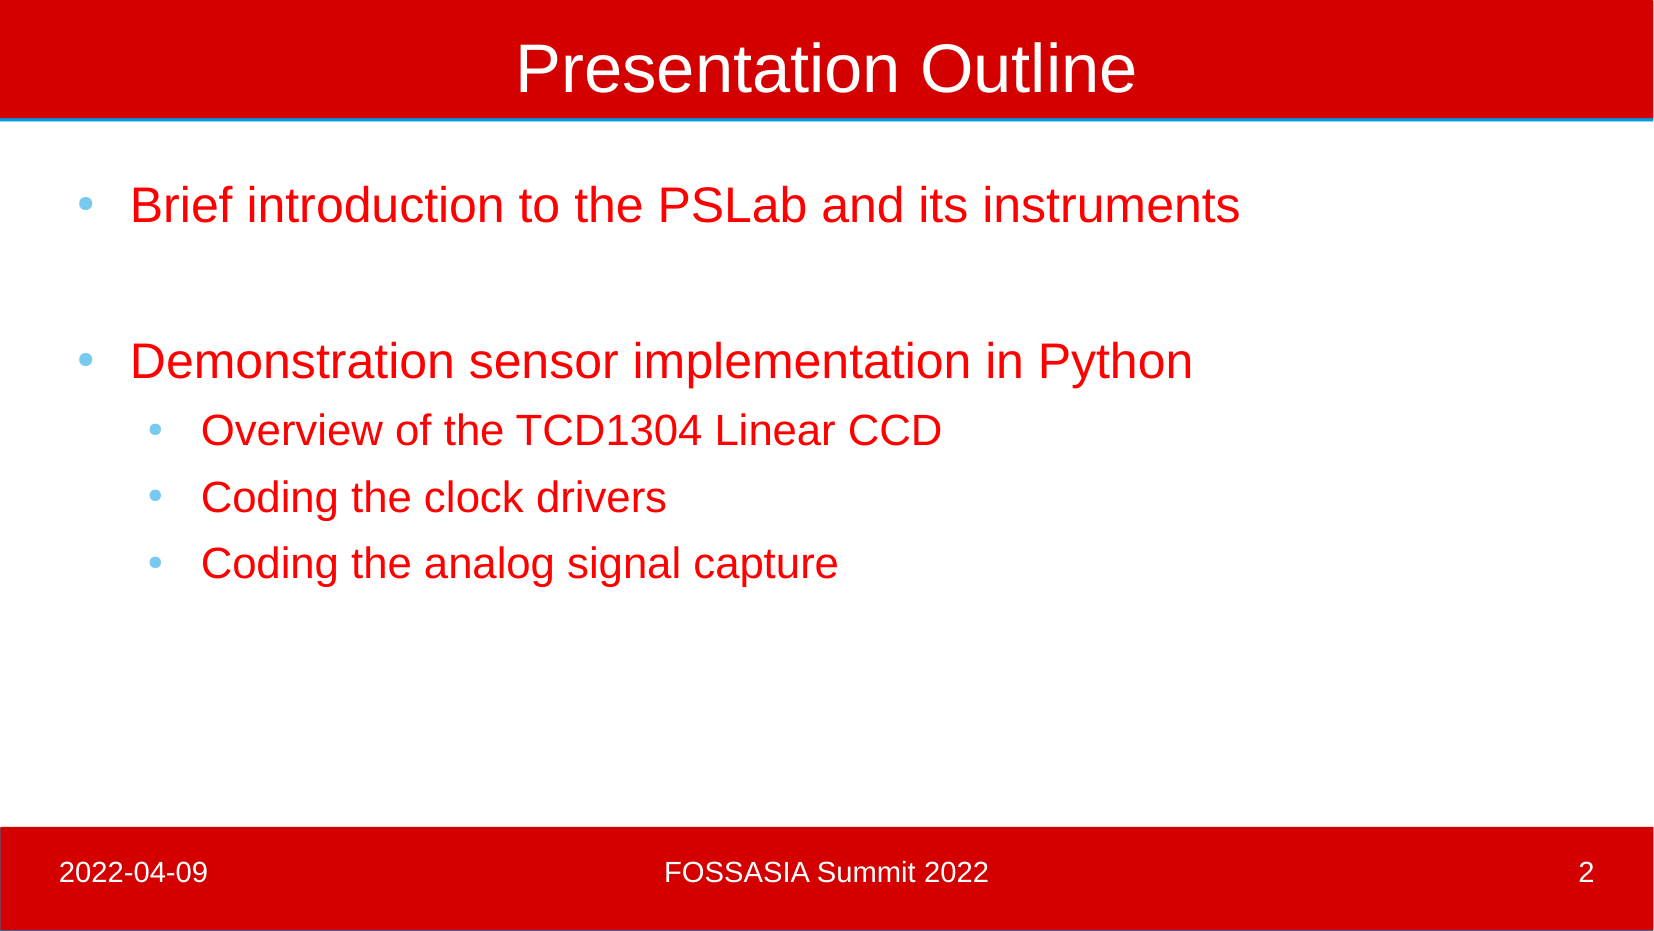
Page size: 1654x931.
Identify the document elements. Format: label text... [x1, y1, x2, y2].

list Brief introduction to the PSLab and its instruments Demonstration sensor implementation in Python Overview of the TCD1304 Linear CCD Coding the clock drivers Coding the analog signal capture [59, 177, 1595, 768]
title Presentation Outline [59, 29, 1595, 108]
